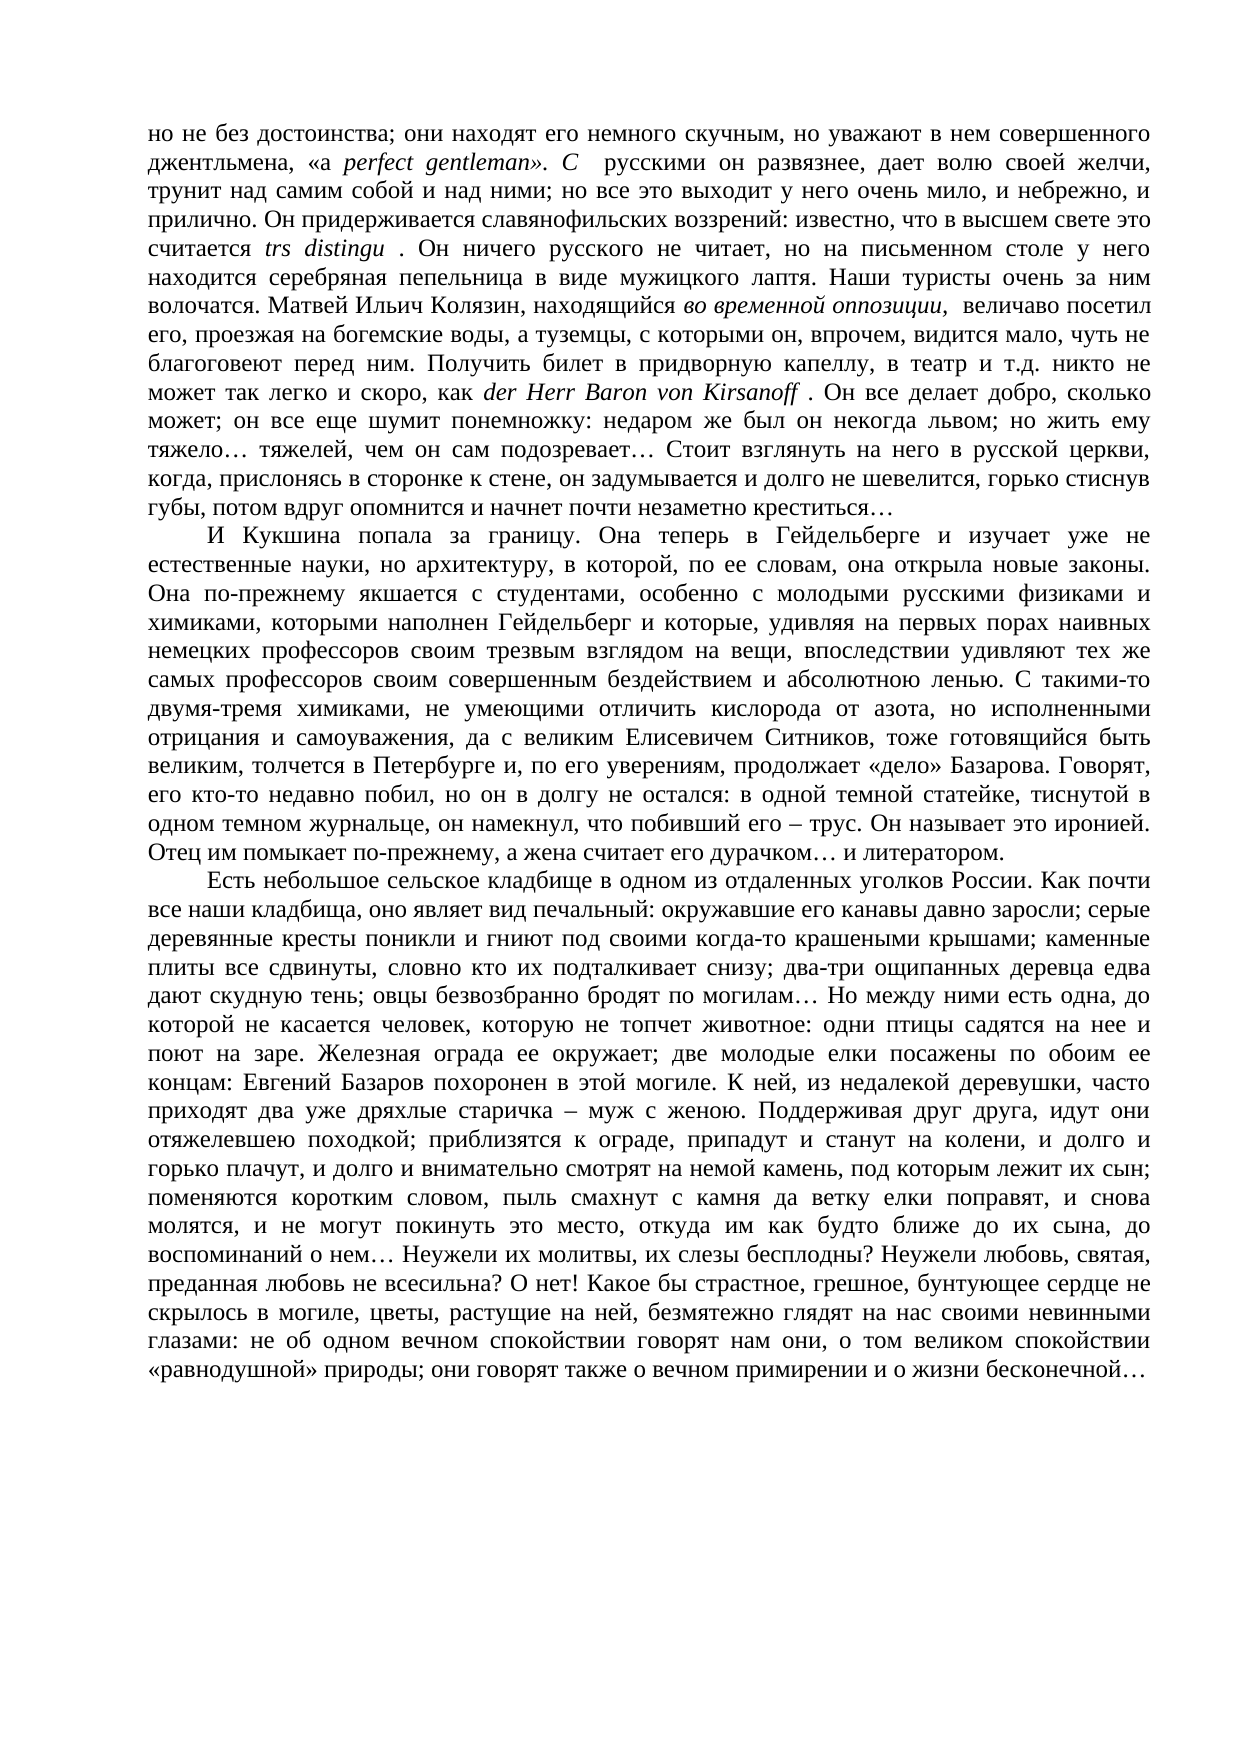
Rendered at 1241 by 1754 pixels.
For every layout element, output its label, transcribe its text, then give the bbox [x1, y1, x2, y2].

text И Кукшина попала за границу. Она теперь в Гейдельберге и изучает уже не естественные науки, но архитектуру, в которой, по ее словам, она открыла новые законы. Она по-прежнему якшается с студентами, особенно с молодыми русскими физиками и химиками, которыми наполнен Гейдельберг и которые, удивляя на первых порах наивных немецких профессоров своим трезвым взглядом на вещи, впоследствии удивляют тех же самых профессоров своим совершенным бездействием и абсолютною ленью. С такими-то двумя-тремя химиками, не умеющими отличить кислорода от азота, но исполненными отрицания и самоуважения, да с великим Елисевичем Ситников, тоже готовящийся быть великим, толчется в Петербурге и, по его уверениям, продолжает «дело» Базарова. Говорят, его кто-то недавно побил, но он в долгу не остался: в одной темной статейке, тиснутой в одном темном журнальце, он намекнул, что побивший его – трус. Он называет это иронией. Отец им помыкает по-прежнему, а жена считает его дурачком… и литератором. [148, 521, 1152, 866]
text Есть небольшое сельское кладбище в одном из отдаленных уголков России. Как почти все наши кладбища, оно являет вид печальный: окружавшие его канавы давно заросли; серые деревянные кресты поникли и гниют под своими когда-то крашеными крышами; каменные плиты все сдвинуты, словно кто их подталкивает снизу; два-три ощипанных деревца едва дают скудную тень; овцы безвозбранно бродят по могилам… Но между ними есть одна, до которой не касается человек, которую не топчет животное: одни птицы садятся на нее и поют на заре. Железная ограда ее окружает; две молодые елки посажены по обоим ее концам: Евгений Базаров похоронен в этой могиле. К ней, из недалекой деревушки, часто приходят два уже дряхлые старичка – муж с женою. Поддерживая друг друга, идут они отяжелевшею походкой; приблизятся к ограде, припадут и станут на колени, и долго и горько плачут, и долго и внимательно смотрят на немой камень, под которым лежит их сын; поменяются коротким словом, пыль смахнут с камня да ветку елки поправят, и снова молятся, и не могут покинуть это место, откуда им как будто ближе до их сына, до воспоминаний о нем… Неужели их молитвы, их слезы бесплодны? Неужели любовь, святая, преданная любовь не всесильна? О нет! Какое бы страстное, грешное, бунтующее сердце не скрылось в могиле, цветы, растущие на ней, безмятежно глядят на нас своими невинными глазами: не об одном вечном спокойствии говорят нам они, о том великом спокойствии «равнодушной» природы; они говорят также о вечном примирении и о жизни бесконечной… [148, 866, 1152, 1383]
text но не без достоинства; они находят его немного скучным, но уважают в нем совершенного джентльмена, «a perfect gentleman». С русскими он развязнее, дает волю своей желчи, трунит над самим собой и над ними; но все это выходит у него очень мило, и небрежно, и прилично. Он придерживается славянофильских воззрений: известно, что в высшем свете это считается trs distingu . Он ничего русского не читает, но на письменном столе у него находится серебряная пепельница в виде мужицкого лаптя. Наши туристы очень за ним волочатся. Матвей Ильич Колязин, находящийся во временной оппозиции, величаво посетил его, проезжая на богемские воды, а туземцы, с которыми он, впрочем, видится мало, чуть не благоговеют перед ним. Получить билет в придворную капеллу, в театр и т.д. никто не может так легко и скоро, как der Herr Baron von Kirsanoff . Он все делает добро, сколько может; он все еще шумит понемножку: недаром же был он некогда львом; но жить ему тяжело… тяжелей, чем он сам подозревает… Стоит взглянуть на него в русской церкви, когда, прислонясь в сторонке к стене, он задумывается и долго не шевелится, горько стиснув губы, потом вдруг опомнится и начнет почти незаметно креститься… [148, 118, 1152, 521]
